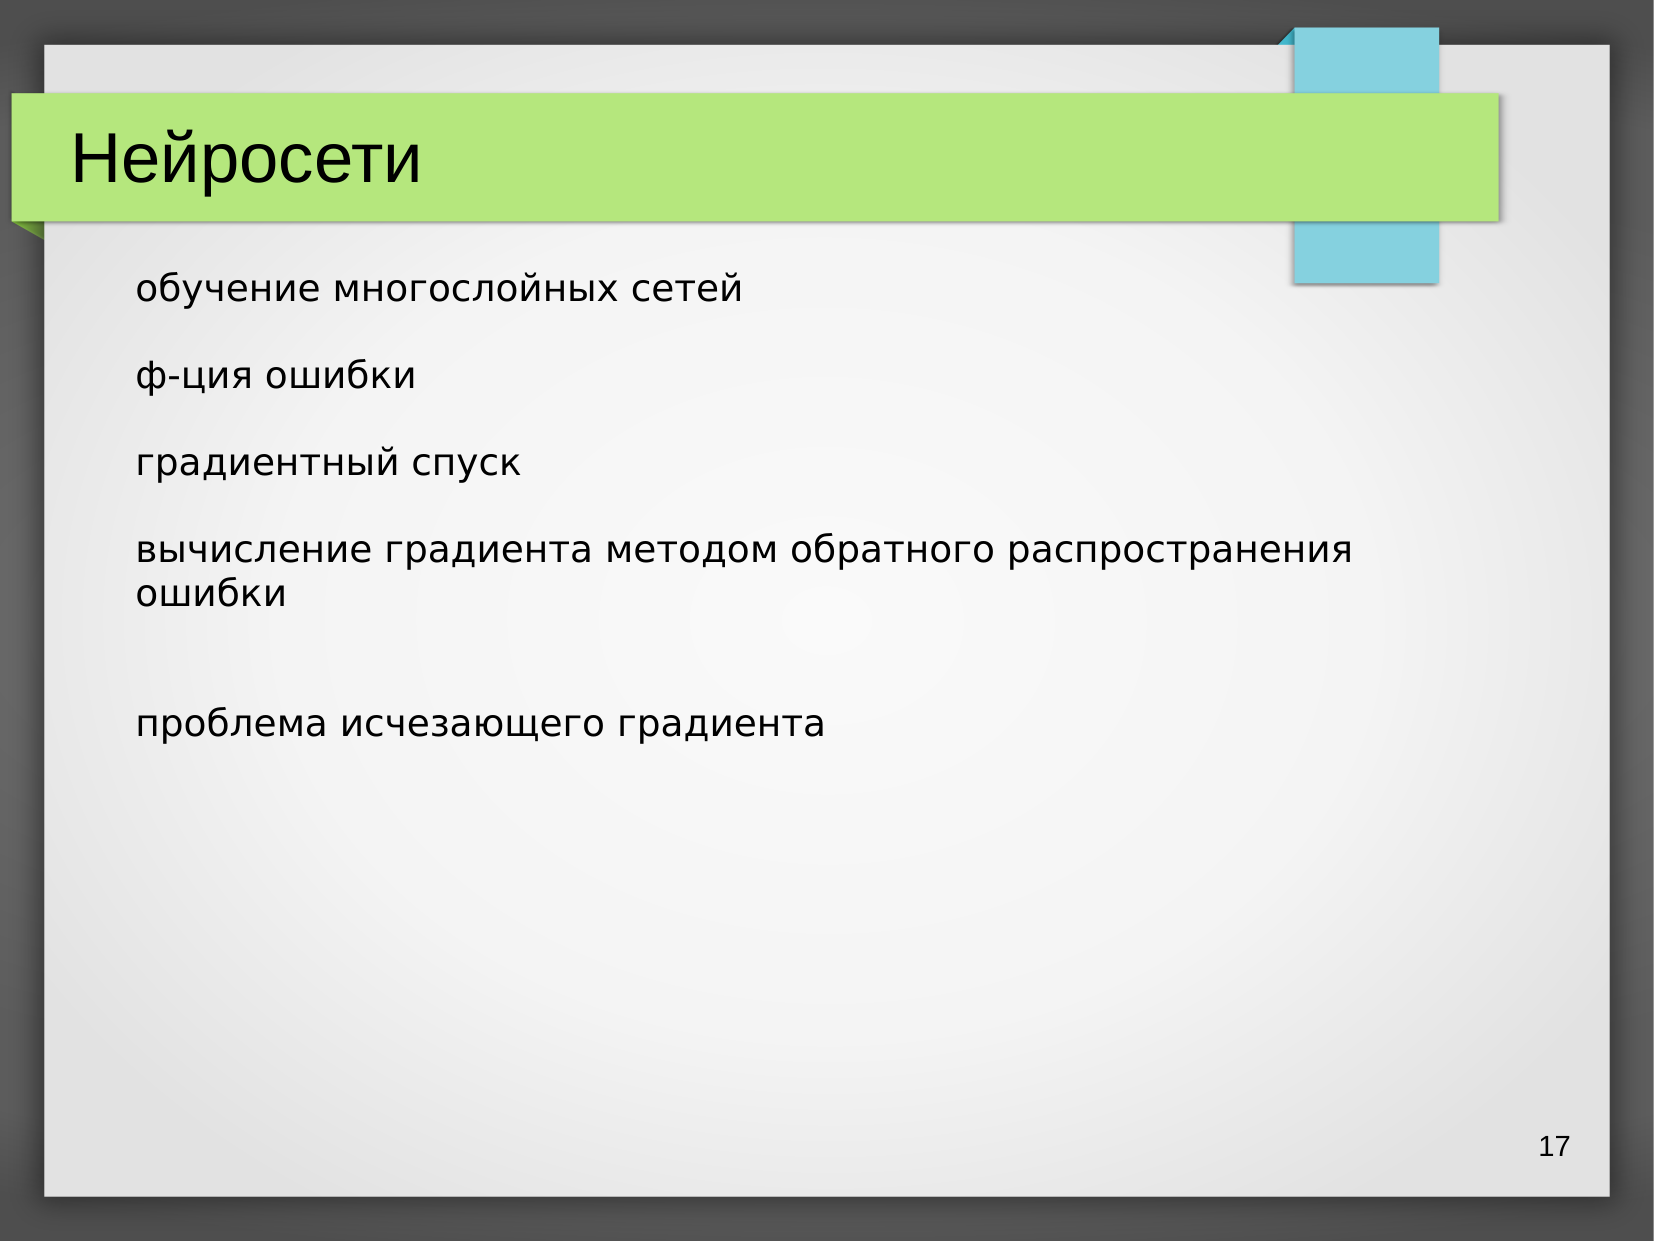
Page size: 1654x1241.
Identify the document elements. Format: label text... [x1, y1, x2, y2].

title Нейросети [70, 118, 1205, 199]
text_box обучение многослойных сетей ф-ция ошибки градиентный спуск вычисление градиента методом обратного распространения ошибки проблема исчезающего градиента [120, 259, 1371, 840]
picture [0, 0, 1654, 1241]
